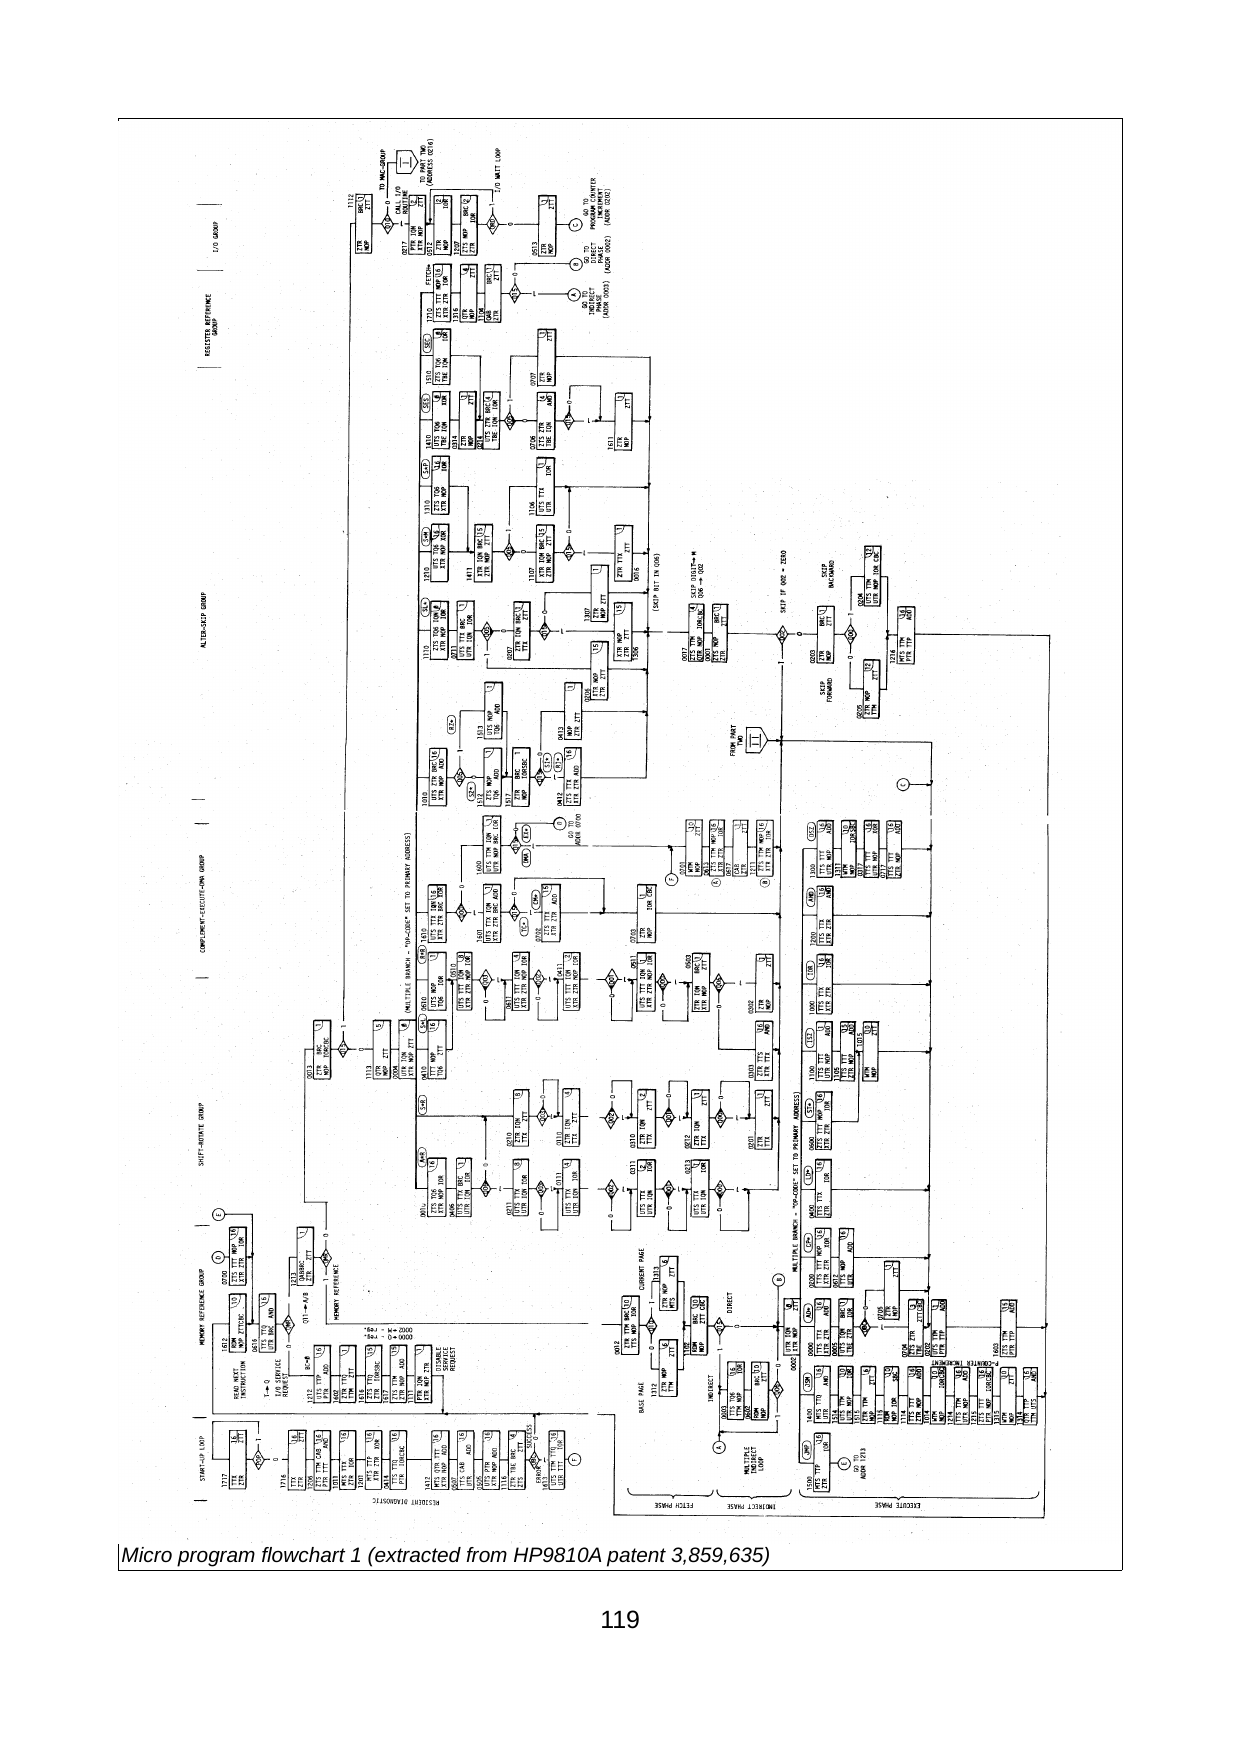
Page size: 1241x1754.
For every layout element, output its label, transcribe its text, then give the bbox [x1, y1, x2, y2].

picture [118, 121, 1122, 1544]
text Micro program flowchart 1 (extracted from HP9810A patent 3,859,635) [121, 1544, 1119, 1567]
